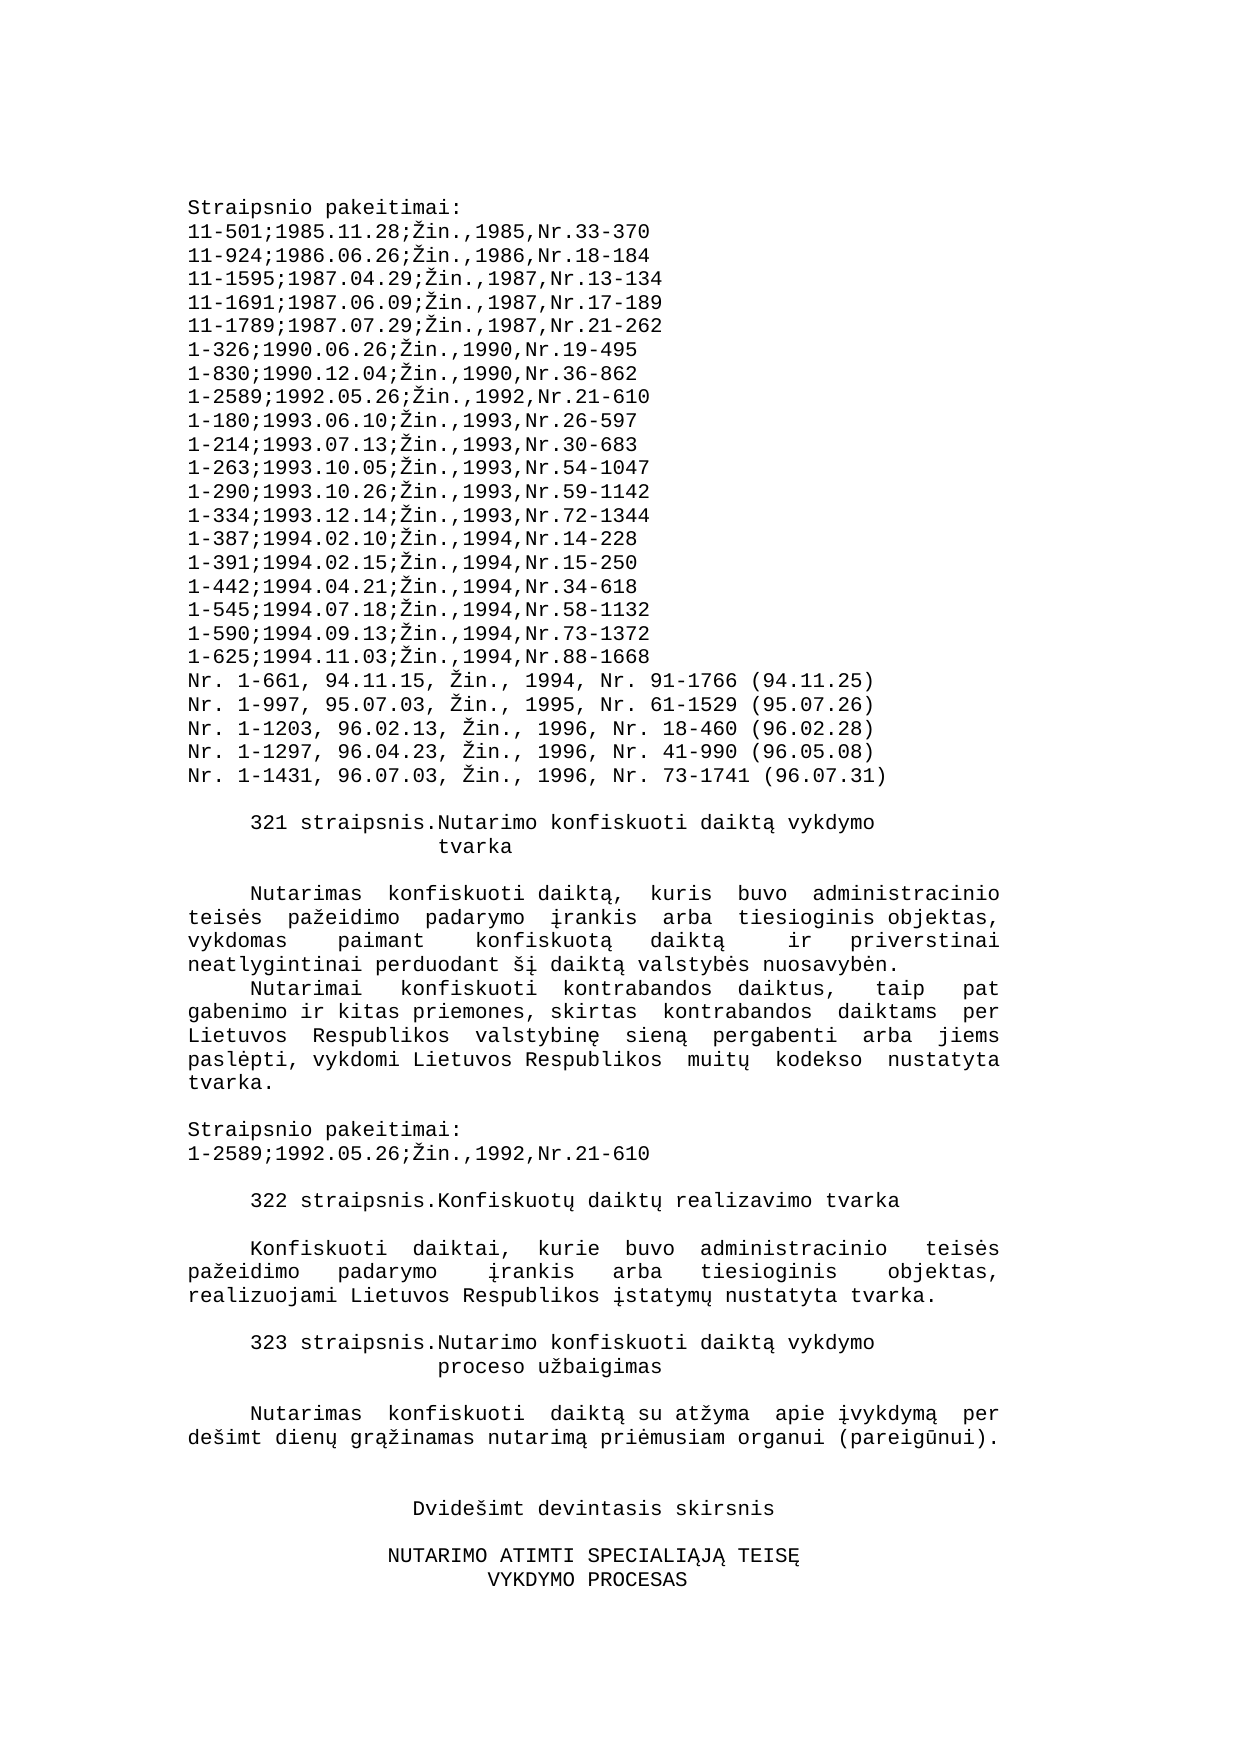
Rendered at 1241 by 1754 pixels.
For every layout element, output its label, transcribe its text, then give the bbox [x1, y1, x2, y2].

text Nutarimai konfiskuoti kontrabandos daiktus, taip pat [187, 978, 1053, 1001]
text Straipsnio pakeitimai: [187, 1119, 1053, 1143]
text 1-442;1994.04.21;Žin.,1994,Nr.34-618 [187, 576, 1053, 599]
text Lietuvos Respublikos valstybinę sieną pergabenti arba jiems [187, 1025, 1053, 1048]
text Dvidešimt devintasis skirsnis [187, 1498, 1053, 1521]
text Nr. 1-661, 94.11.15, Žin., 1994, Nr. 91-1766 (94.11.25) [187, 670, 1053, 694]
text 1-214;1993.07.13;Žin.,1993,Nr.30-683 [187, 434, 1053, 457]
text 322 straipsnis.Konfiskuotų daiktų realizavimo tvarka [187, 1190, 1053, 1214]
text tvarka. [187, 1072, 1053, 1096]
text 11-501;1985.11.28;Žin.,1985,Nr.33-370 [187, 221, 1053, 244]
text Nutarimas konfiskuoti daiktą su atžyma apie įvykdymą per [187, 1403, 1053, 1427]
text Nr. 1-1203, 96.02.13, Žin., 1996, Nr. 18-460 (96.02.28) [187, 717, 1053, 741]
text Nutarimas konfiskuoti daiktą, kuris buvo administracinio [187, 883, 1053, 907]
text Nr. 1-1297, 96.04.23, Žin., 1996, Nr. 41-990 (96.05.08) [187, 741, 1053, 765]
text 11-1789;1987.07.29;Žin.,1987,Nr.21-262 [187, 316, 1053, 339]
text dešimt dienų grąžinamas nutarimą priėmusiam organui (pareigūnui). [187, 1427, 1053, 1451]
text Straipsnio pakeitimai: [187, 197, 1053, 221]
text 1-180;1993.06.10;Žin.,1993,Nr.26-597 [187, 410, 1053, 434]
text Konfiskuoti daiktai, kurie buvo administracinio teisės [187, 1238, 1053, 1261]
text gabenimo ir kitas priemones, skirtas kontrabandos daiktams per [187, 1001, 1053, 1025]
text 1-830;1990.12.04;Žin.,1990,Nr.36-862 [187, 363, 1053, 386]
text 1-2589;1992.05.26;Žin.,1992,Nr.21-610 [187, 1143, 1053, 1167]
text 1-2589;1992.05.26;Žin.,1992,Nr.21-610 [187, 386, 1053, 410]
text 1-290;1993.10.26;Žin.,1993,Nr.59-1142 [187, 481, 1053, 505]
text 11-1595;1987.04.29;Žin.,1987,Nr.13-134 [187, 268, 1053, 292]
text neatlygintinai perduodant šį daiktą valstybės nuosavybėn. [187, 954, 1053, 978]
text Nr. 1-1431, 96.07.03, Žin., 1996, Nr. 73-1741 (96.07.31) [187, 765, 1053, 788]
text 11-924;1986.06.26;Žin.,1986,Nr.18-184 [187, 244, 1053, 268]
text proceso užbaigimas [187, 1356, 1053, 1379]
text 1-391;1994.02.15;Žin.,1994,Nr.15-250 [187, 552, 1053, 576]
text 1-334;1993.12.14;Žin.,1993,Nr.72-1344 [187, 505, 1053, 528]
text tvarka [187, 836, 1053, 859]
text realizuojami Lietuvos Respublikos įstatymų nustatyta tvarka. [187, 1285, 1053, 1309]
text Nr. 1-997, 95.07.03, Žin., 1995, Nr. 61-1529 (95.07.26) [187, 694, 1053, 717]
text NUTARIMO ATIMTI SPECIALIĄJĄ TEISĘ [187, 1545, 1053, 1569]
text vykdomas paimant konfiskuotą daiktą ir priverstinai [187, 930, 1053, 954]
text 323 straipsnis.Nutarimo konfiskuoti daiktą vykdymo [187, 1332, 1053, 1356]
text pažeidimo padarymo įrankis arba tiesioginis objektas, [187, 1261, 1053, 1285]
text VYKDYMO PROCESAS [187, 1569, 1053, 1592]
text paslėpti, vykdomi Lietuvos Respublikos muitų kodekso nustatyta [187, 1048, 1053, 1072]
text 1-545;1994.07.18;Žin.,1994,Nr.58-1132 [187, 599, 1053, 623]
text 1-326;1990.06.26;Žin.,1990,Nr.19-495 [187, 339, 1053, 363]
text 1-625;1994.11.03;Žin.,1994,Nr.88-1668 [187, 647, 1053, 670]
text 1-590;1994.09.13;Žin.,1994,Nr.73-1372 [187, 623, 1053, 647]
text teisės pažeidimo padarymo įrankis arba tiesioginis objektas, [187, 907, 1053, 930]
text 1-263;1993.10.05;Žin.,1993,Nr.54-1047 [187, 457, 1053, 481]
text 1-387;1994.02.10;Žin.,1994,Nr.14-228 [187, 528, 1053, 552]
text 11-1691;1987.06.09;Žin.,1987,Nr.17-189 [187, 292, 1053, 316]
text 321 straipsnis.Nutarimo konfiskuoti daiktą vykdymo [187, 812, 1053, 836]
